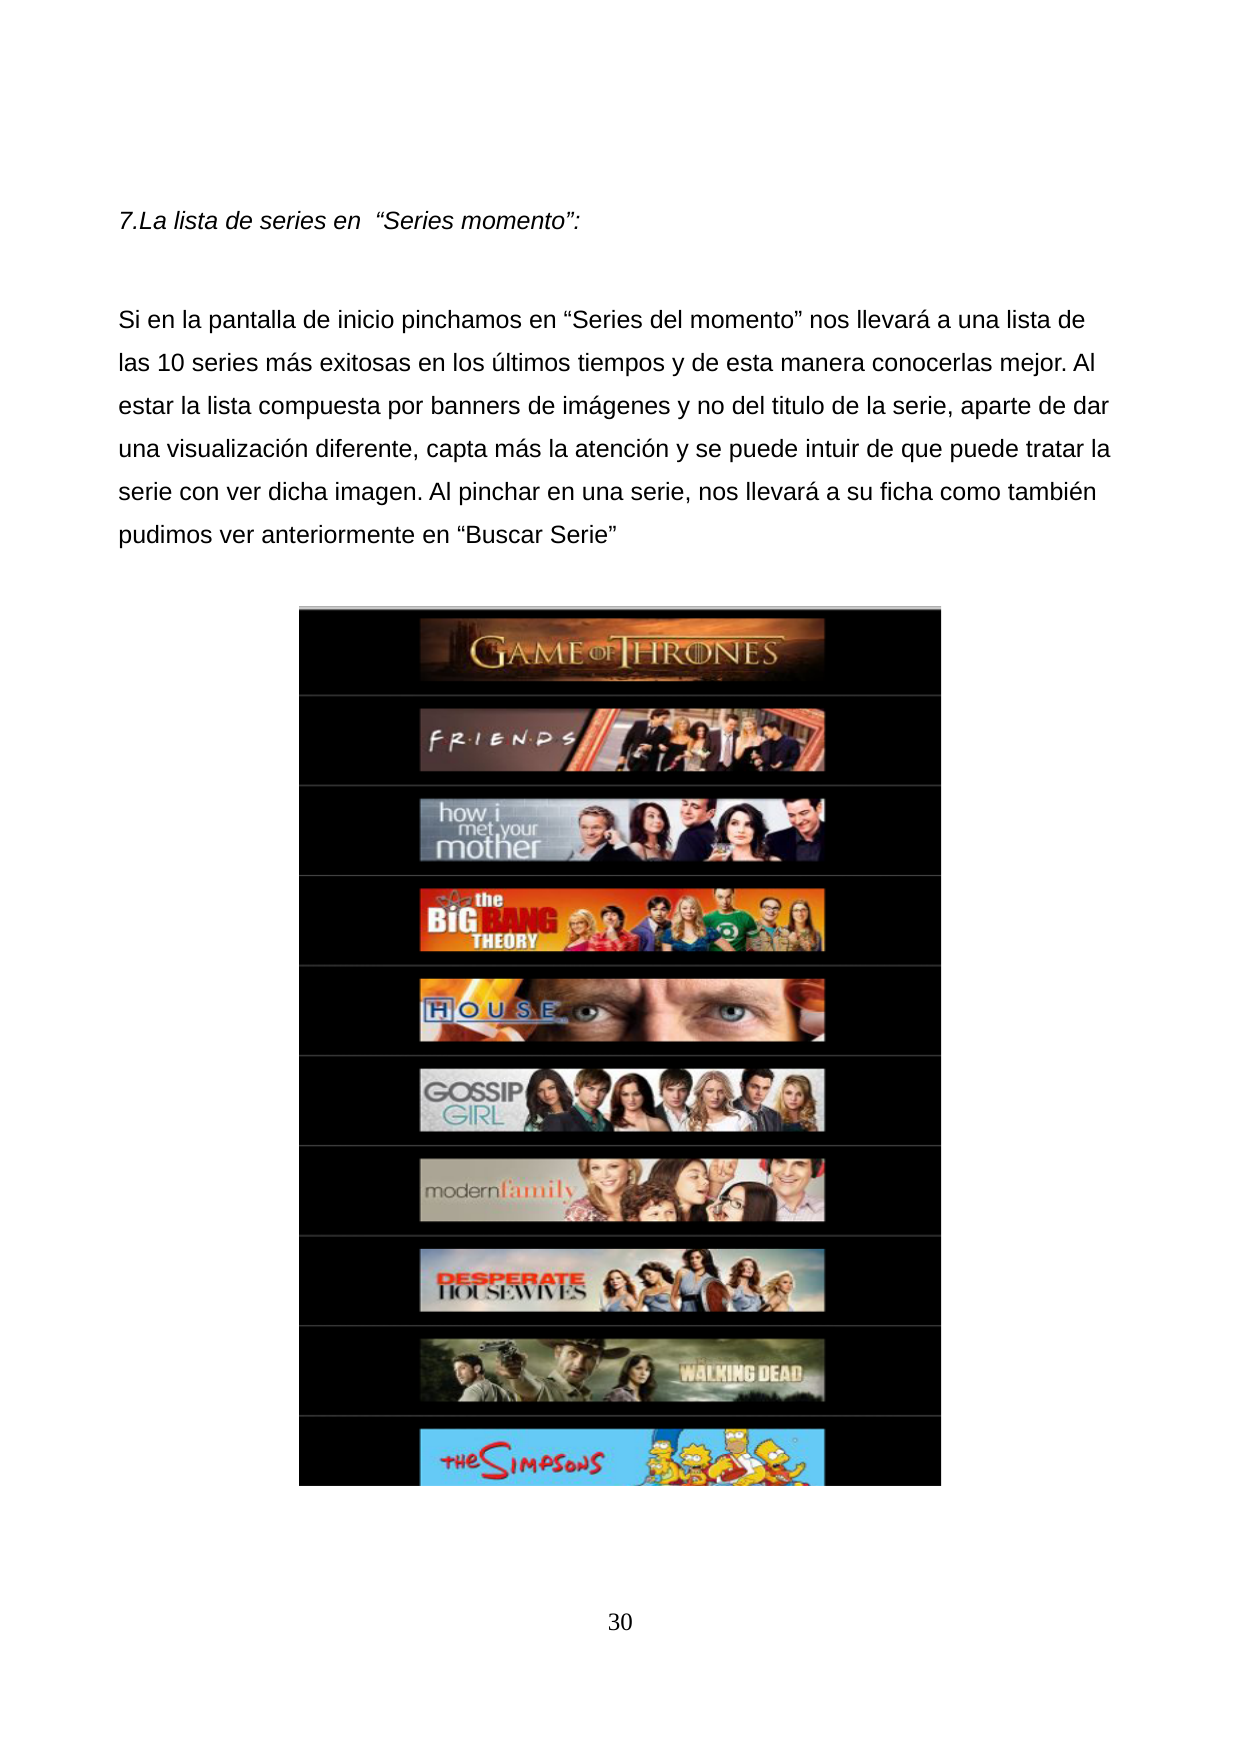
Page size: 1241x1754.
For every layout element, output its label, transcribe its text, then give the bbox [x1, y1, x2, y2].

text Si en la pantalla de inicio pinchamos en “Series del momento” nos llevará a una lista de las 10 series más exitosas en los últimos tiempos y de esta manera conocerlas mejor. Al estar la lista compuesta por banners de imágenes y no del titulo de la serie, aparte de dar una visualización diferente, capta más la atención y se puede intuir de que puede tratar la serie con ver dicha imagen. Al pinchar en una serie, nos llevará a su ficha como también pudimos ver anteriormente en “Buscar Serie” [118, 305, 1122, 549]
picture [299, 606, 942, 1486]
text 7.La lista de series en “Series momento”: [118, 206, 1122, 235]
